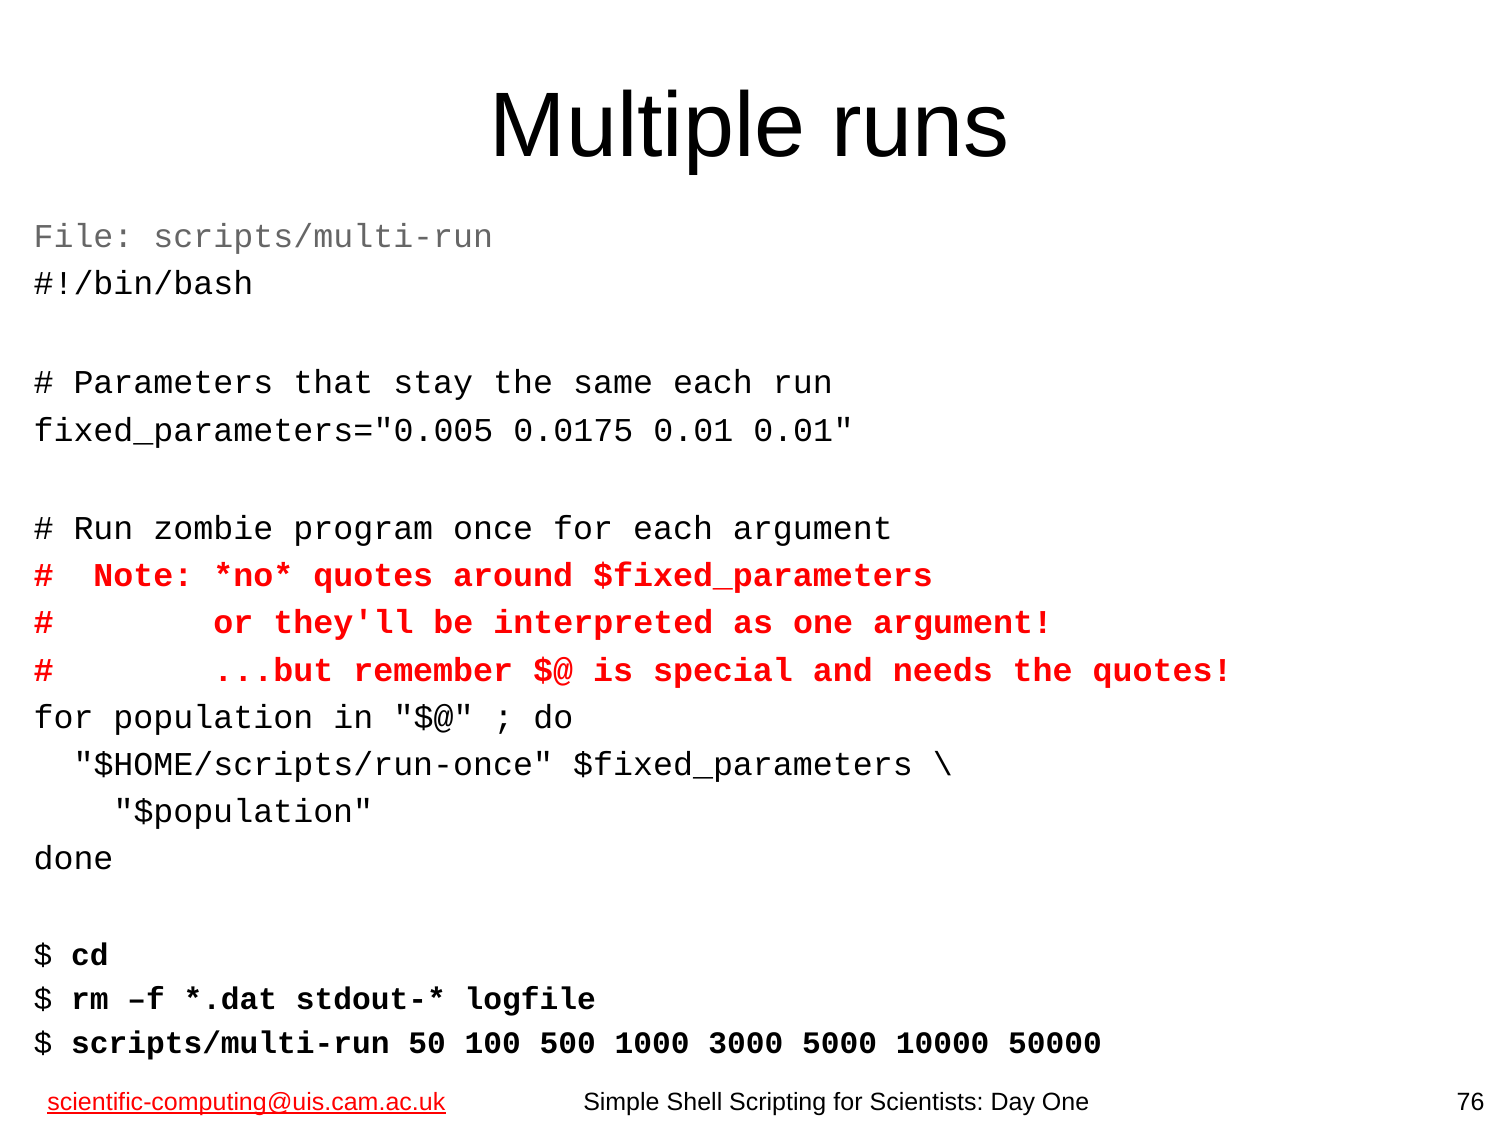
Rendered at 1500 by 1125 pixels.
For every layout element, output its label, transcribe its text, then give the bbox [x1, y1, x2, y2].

title Multiple runs [37, 62, 1463, 188]
list File: scripts/multi-run #!/bin/bash # Parameters that stay the same each run fixed_parameters="0.005 0.0175 0.01 0.01" # Run zombie program once for each argument # Note: *no* quotes around $fixed_parameters # or they'll be interpreted as one argument! # ...but remember $@ is special and needs the quotes! for population in "$@" ; do "$HOME/scripts/run-once" $fixed_parameters \ "$population" done $ cd $ rm –f *.dat stdout-* logfile $ scripts/multi-run 50 100 500 1000 3000 5000 10000 50000 [18, 212, 1482, 1083]
